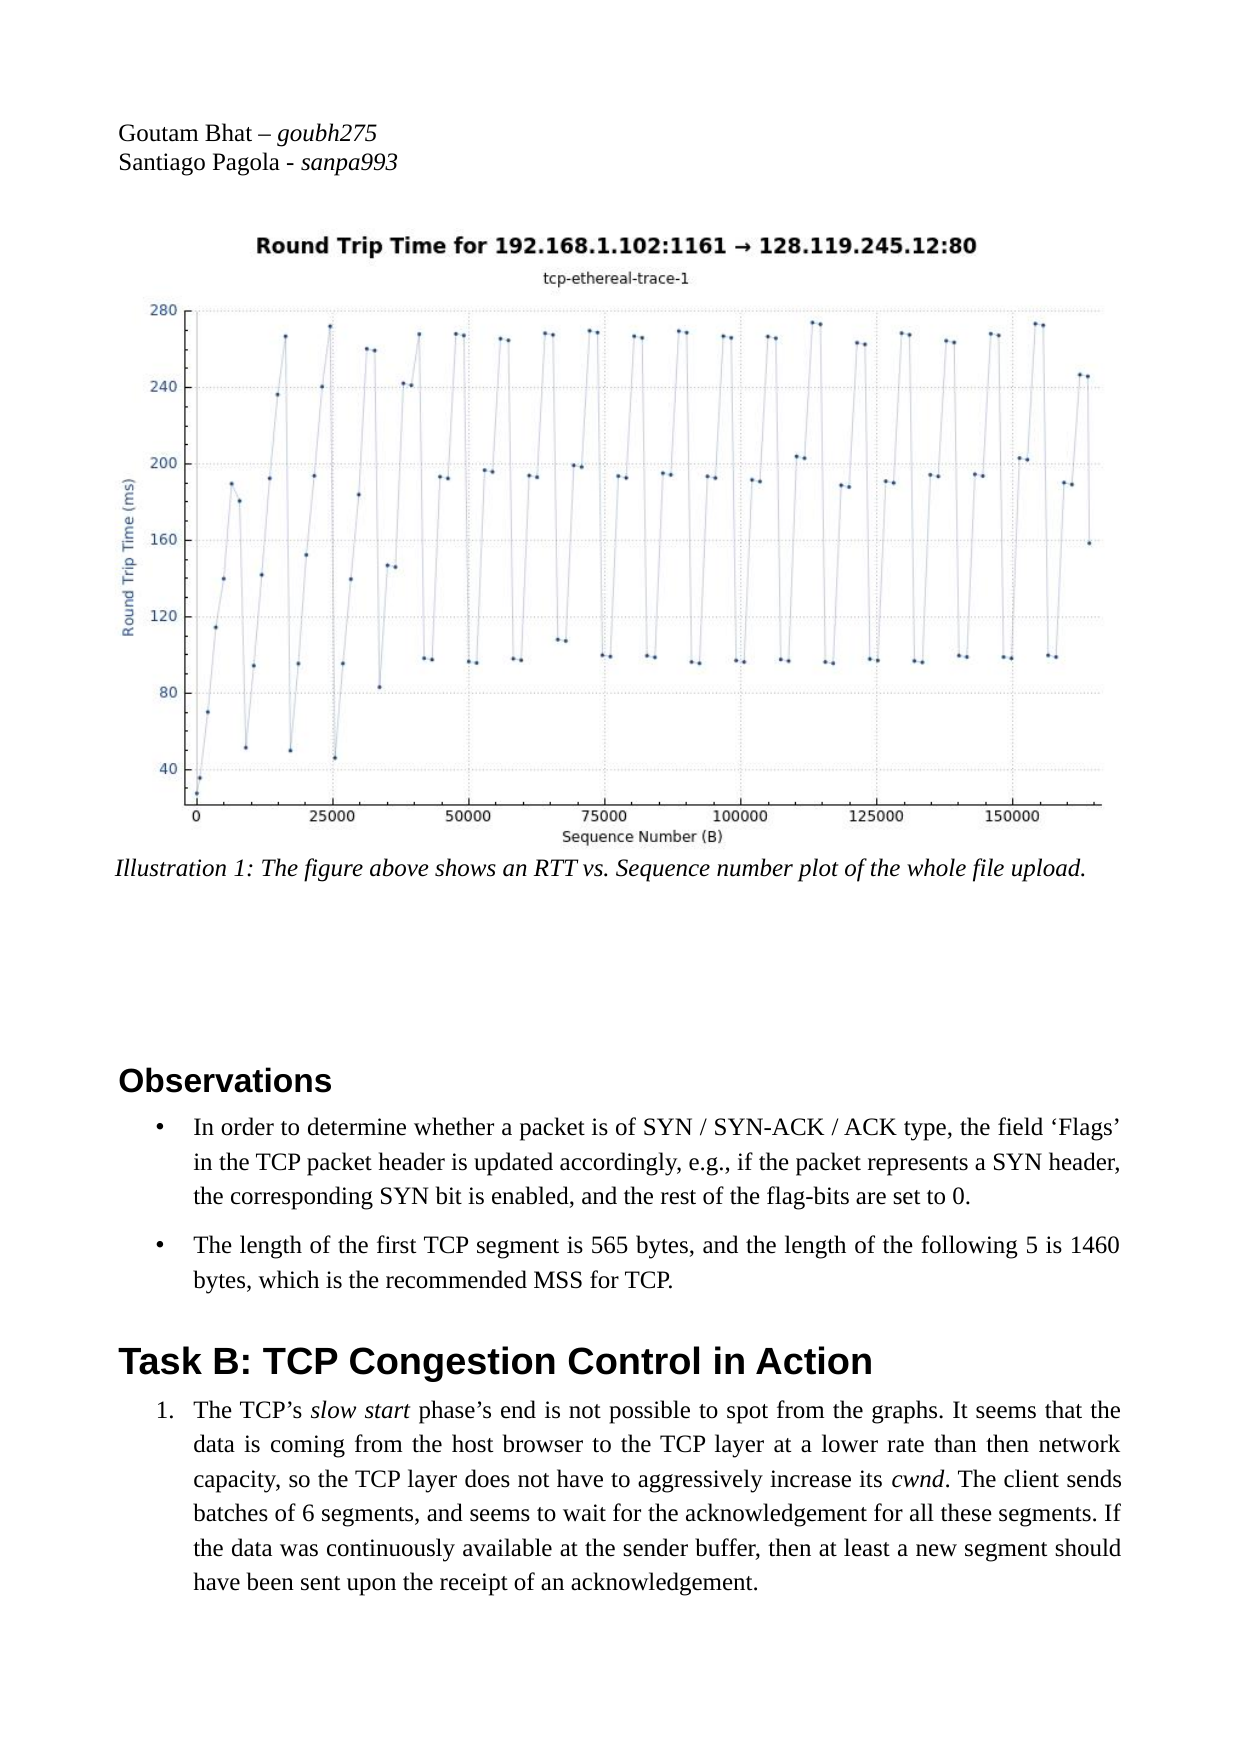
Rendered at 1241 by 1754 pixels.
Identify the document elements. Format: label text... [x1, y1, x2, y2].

list In order to determine whether a packet is of SYN / SYN-ACK / ACK type, the field ‘Flags’ in the TCP packet header is updated accordingly, e.g., if the packet represents a SYN header, the corresponding SYN bit is enabled, and the rest of the flag-bits are set to 0. [156, 1112, 1122, 1210]
text Illustration 1: The figure above shows an RTT vs. Sequence number plot of the whole file upload. [114, 229, 1126, 882]
subtitle Observations [118, 1061, 1122, 1100]
list The TCP’s slow start phase’s end is not possible to spot from the graphs. It seems that the data is coming from the host browser to the TCP layer at a lower rate than then network capacity, so the TCP layer does not have to aggressively increase its cwnd. The client sends batches of 6 segments, and seems to wait for the acknowledgement for all these segments. If the data was continuously available at the sender buffer, then at least a new segment should have been sent upon the receipt of an acknowledgement. [156, 1395, 1122, 1596]
subtitle Task B: TCP Congestion Control in Action [118, 1339, 1122, 1382]
picture [114, 228, 1119, 853]
list The length of the first TCP segment is 565 bytes, and the length of the following 5 is 1460 bytes, which is the recommended MSS for TCP. [156, 1230, 1122, 1293]
